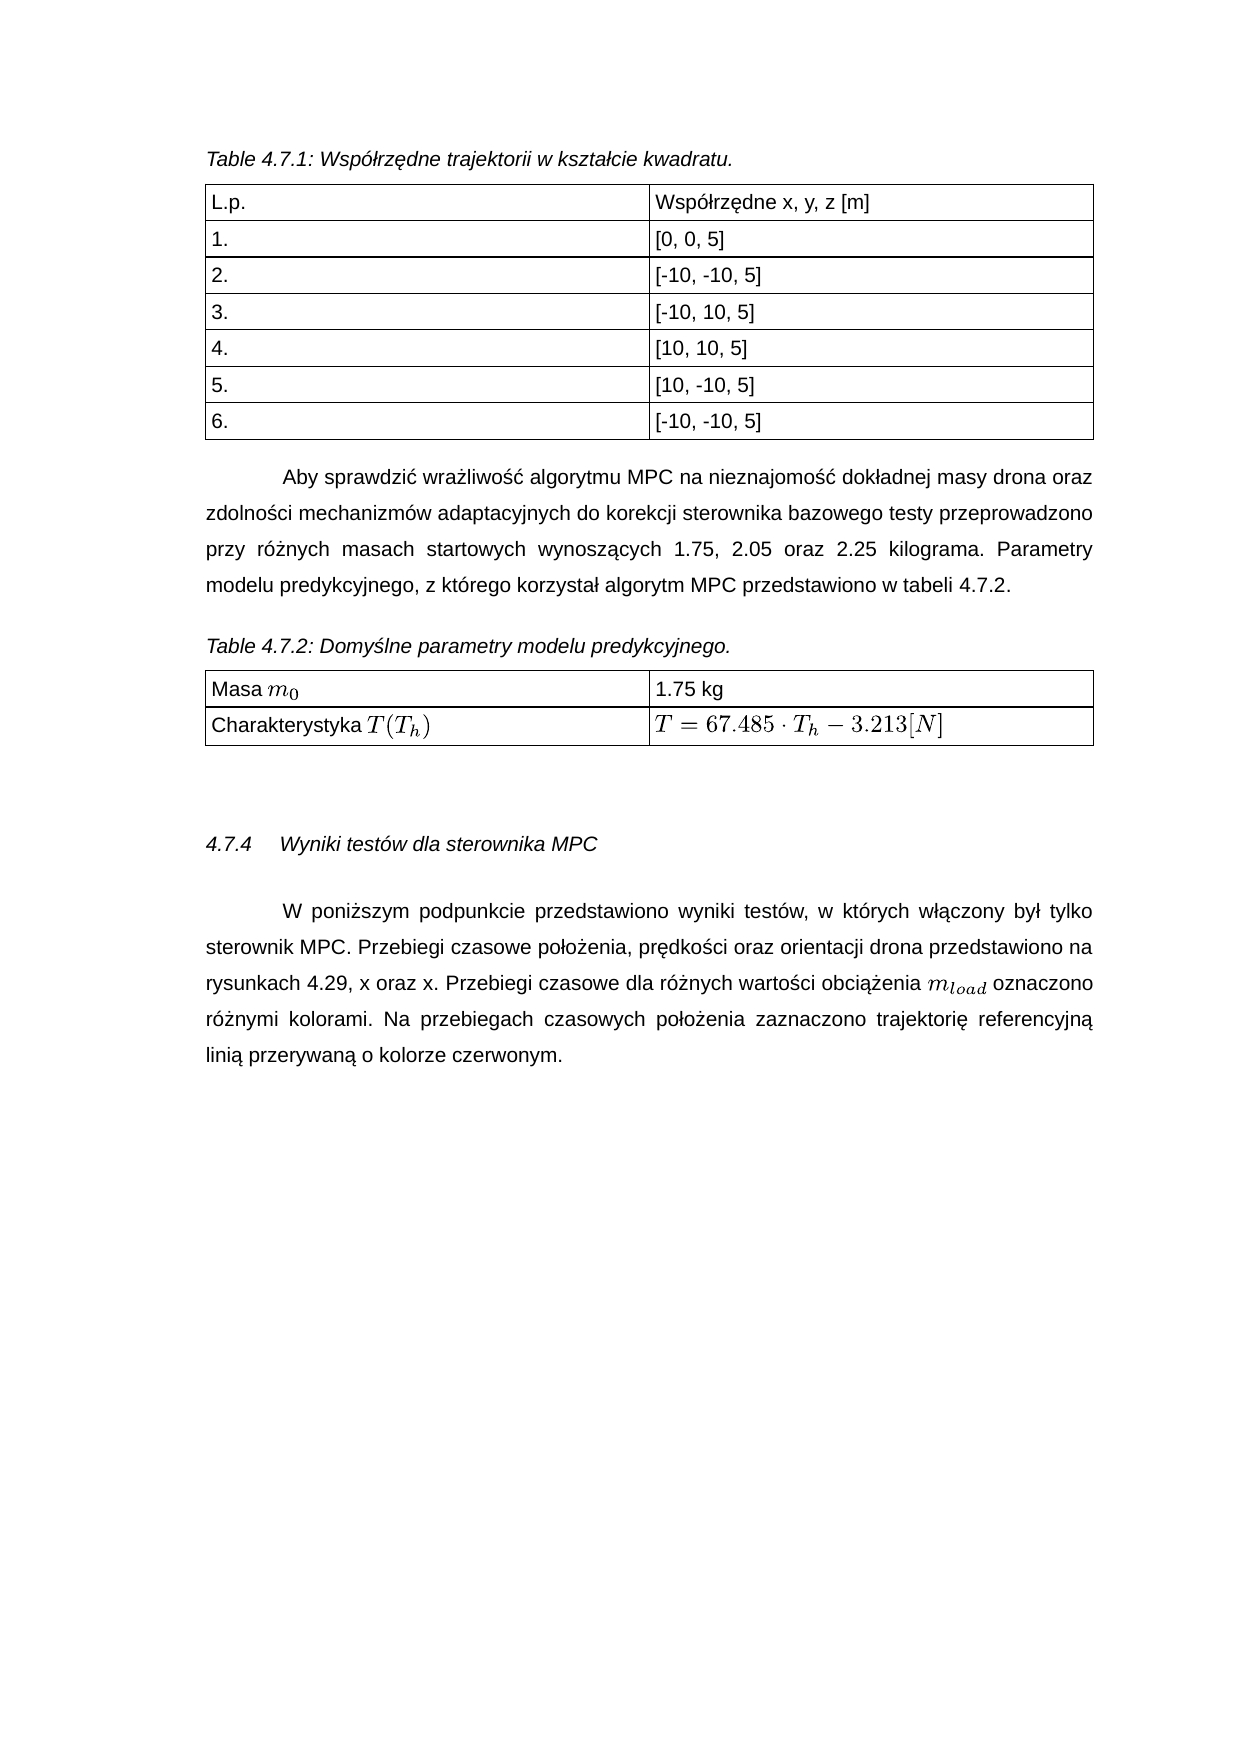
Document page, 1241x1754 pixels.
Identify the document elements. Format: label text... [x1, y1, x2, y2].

table_header 1.75 kg [650, 671, 1093, 706]
text W poniższym podpunkcie przedstawiono wyniki testów, w których włączony był tylko sterownik MPC. Przebiegi czasowe położenia, prędkości oraz orientacji drona przedstawiono na rysunkach 4.29, x oraz x. Przebiegi czasowe dla różnych wartości obciążenia oznaczono różnymi kolorami. Na przebiegach czasowych położenia zaznaczono trajektorię referencyjną linią przerywaną o kolorze czerwonym. [206, 899, 1093, 1067]
table_cell 5. [206, 367, 649, 402]
table_cell 1. [206, 221, 649, 256]
text Table 4.7.2: Domyślne parametry modelu predykcyjnego. [206, 633, 1093, 657]
table_cell [0, 0, 5] [650, 221, 1093, 256]
table_cell [650, 708, 1093, 745]
table_cell [-10, -10, 5] [650, 403, 1093, 439]
subtitle Wyniki testów dla sterownika MPC [206, 832, 1093, 856]
table_cell [-10, 10, 5] [650, 294, 1093, 329]
table_header Współrzędne x, y, z [m] [650, 185, 1093, 220]
table_cell [10, 10, 5] [650, 330, 1093, 366]
text Aby sprawdzić wrażliwość algorytmu MPC na nieznajomość dokładnej masy drona oraz zdolności mechanizmów adaptacyjnych do korekcji sterownika bazowego testy przeprowadzono przy różnych masach startowych wynoszących 1.75, 2.05 oraz 2.25 kilograma. Parametry modelu predykcyjnego, z którego korzystał algorytm MPC przedstawiono w tabeli 4.7.2. [206, 465, 1093, 596]
text Table 4.7.1: Współrzędne trajektorii w kształcie kwadratu. [206, 147, 1093, 171]
table_cell 4. [206, 330, 649, 366]
table_header L.p. [206, 185, 649, 220]
table_cell [10, -10, 5] [650, 367, 1093, 402]
table_cell [-10, -10, 5] [650, 258, 1093, 293]
table_cell Charakterystyka [206, 708, 649, 745]
table_cell 2. [206, 258, 649, 293]
table_cell 6. [206, 403, 649, 439]
table_header Masa [206, 671, 649, 706]
table_cell 3. [206, 294, 649, 329]
